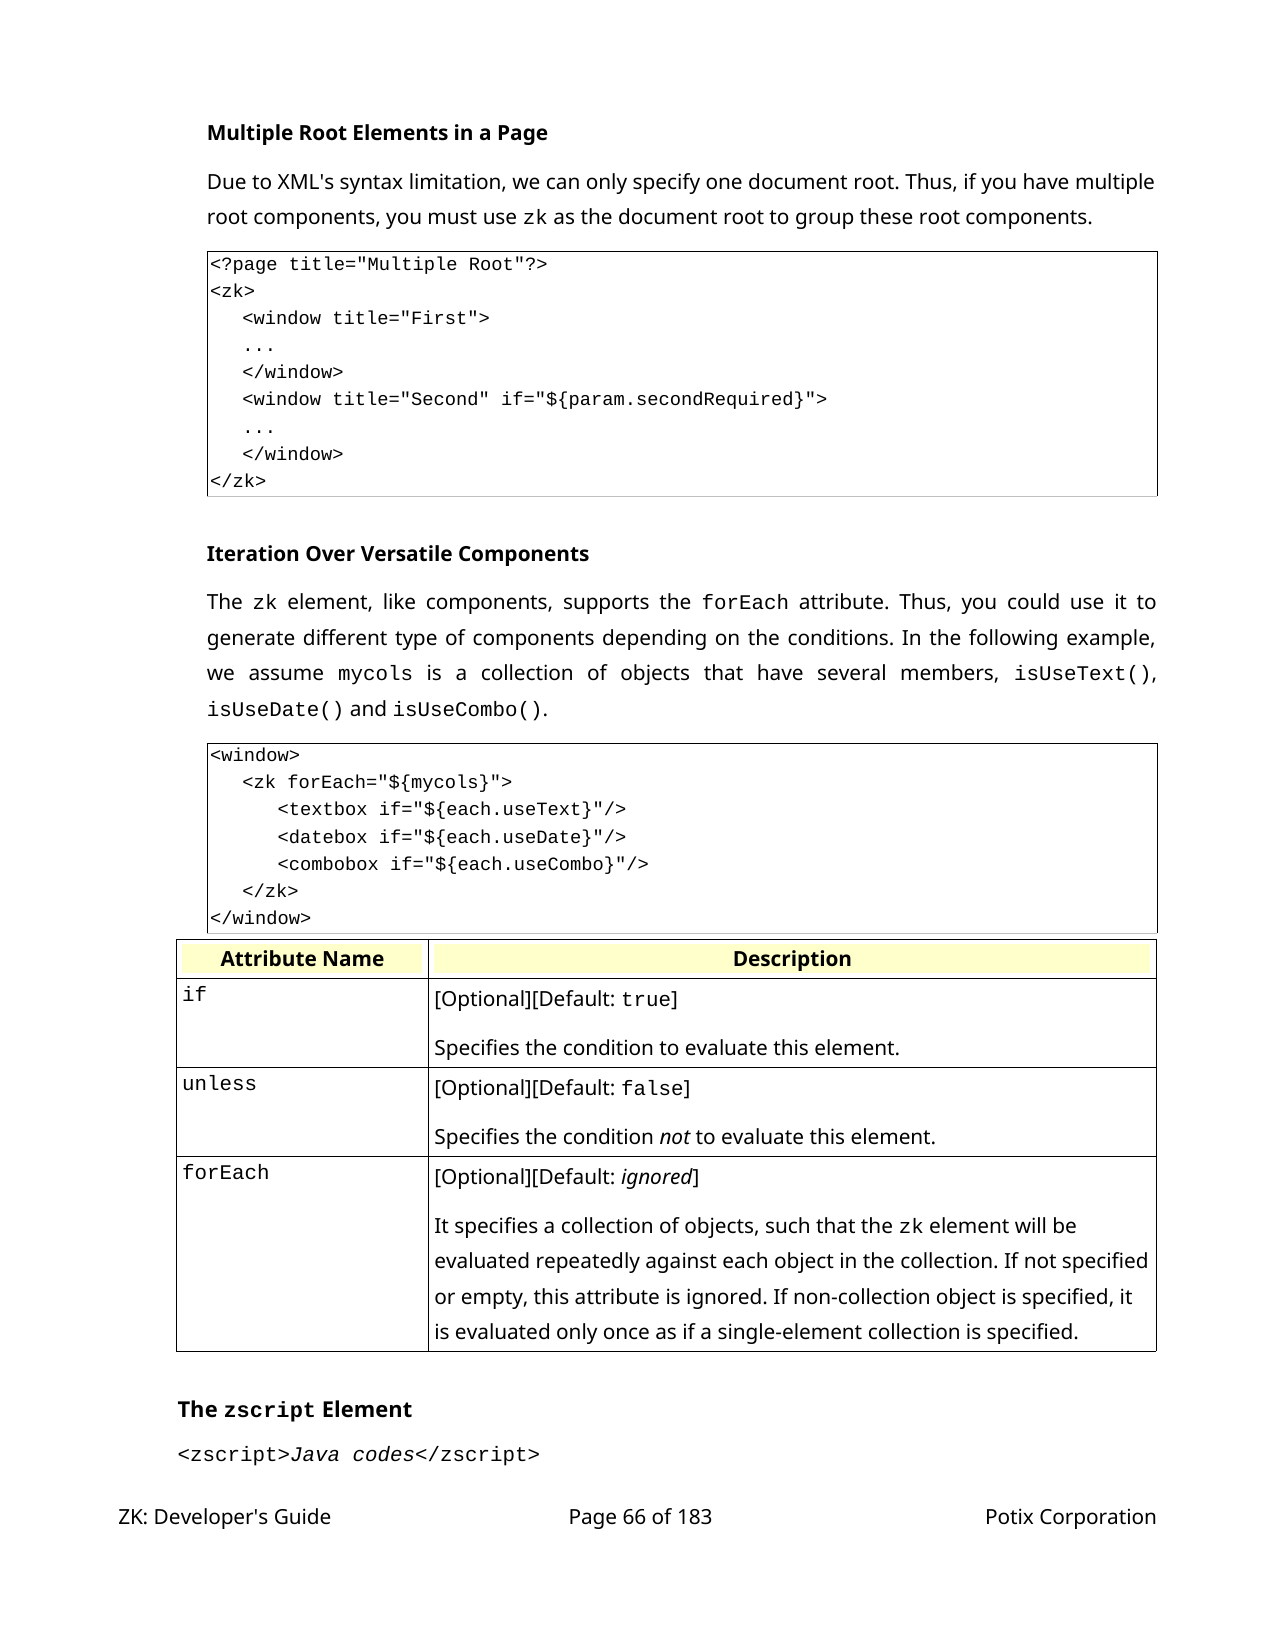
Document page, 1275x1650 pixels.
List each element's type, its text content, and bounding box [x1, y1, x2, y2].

text ... [208, 333, 1157, 357]
text <datebox if="${each.useDate}"/> [208, 824, 1157, 849]
text </window> [208, 442, 1157, 466]
table_cell [Optional][Default: true] Specifies the condition to evaluate this element. [429, 979, 1156, 1067]
text <window title="Second" if="${param.secondRequired}"> [208, 387, 1157, 412]
table_cell [Optional][Default: ignored] It specifies a collection of objects, such that the zk element will be evaluated repeatedly against each object in the collection. If not specified or empty, this attribute is ignored. If non-collection object is specified, it is evaluated only once as if a single-element collection is specified. [429, 1157, 1156, 1351]
table_cell [Optional][Default: false] Specifies the condition not to evaluate this element. [429, 1068, 1156, 1156]
text <zk forEach="${mycols}"> [208, 770, 1157, 794]
subtitle Multiple Root Elements in a Page [207, 118, 1157, 146]
text <textbox if="${each.useText}"/> [208, 797, 1157, 822]
text ... [208, 414, 1157, 439]
text <zscript>Java codes</zscript> [177, 1444, 1157, 1468]
text </zk> [208, 469, 1157, 496]
text </window> [208, 906, 1157, 933]
text </zk> [208, 879, 1157, 903]
subtitle The zscript Element [177, 1393, 1157, 1424]
text </window> [208, 360, 1157, 384]
table_cell forEach [177, 1157, 428, 1351]
table_cell if [177, 979, 428, 1067]
table_header Attribute Name [177, 940, 428, 978]
text <window> [208, 744, 1157, 767]
text <combobox if="${each.useCombo}"/> [208, 852, 1157, 876]
text The zk element, like components, supports the forEach attribute. Thus, you could use it to generate different type of components depending on the conditions. In the following example, we assume mycols is a collection of objects that have several members, isUseText(), isUseDate() and isUseCombo(). [207, 587, 1157, 722]
text <zk> [208, 278, 1157, 303]
text Due to XML's syntax limitation, we can only specify one document root. Thus, if you have multiple root components, you must use zk as the document root to group these root components. [207, 167, 1157, 231]
text <?page title="Multiple Root"?> [208, 252, 1157, 276]
table_cell unless [177, 1068, 428, 1156]
table_header Description [429, 940, 1156, 978]
text <window title="First"> [208, 306, 1157, 330]
subtitle Iteration Over Versatile Components [207, 539, 1157, 567]
